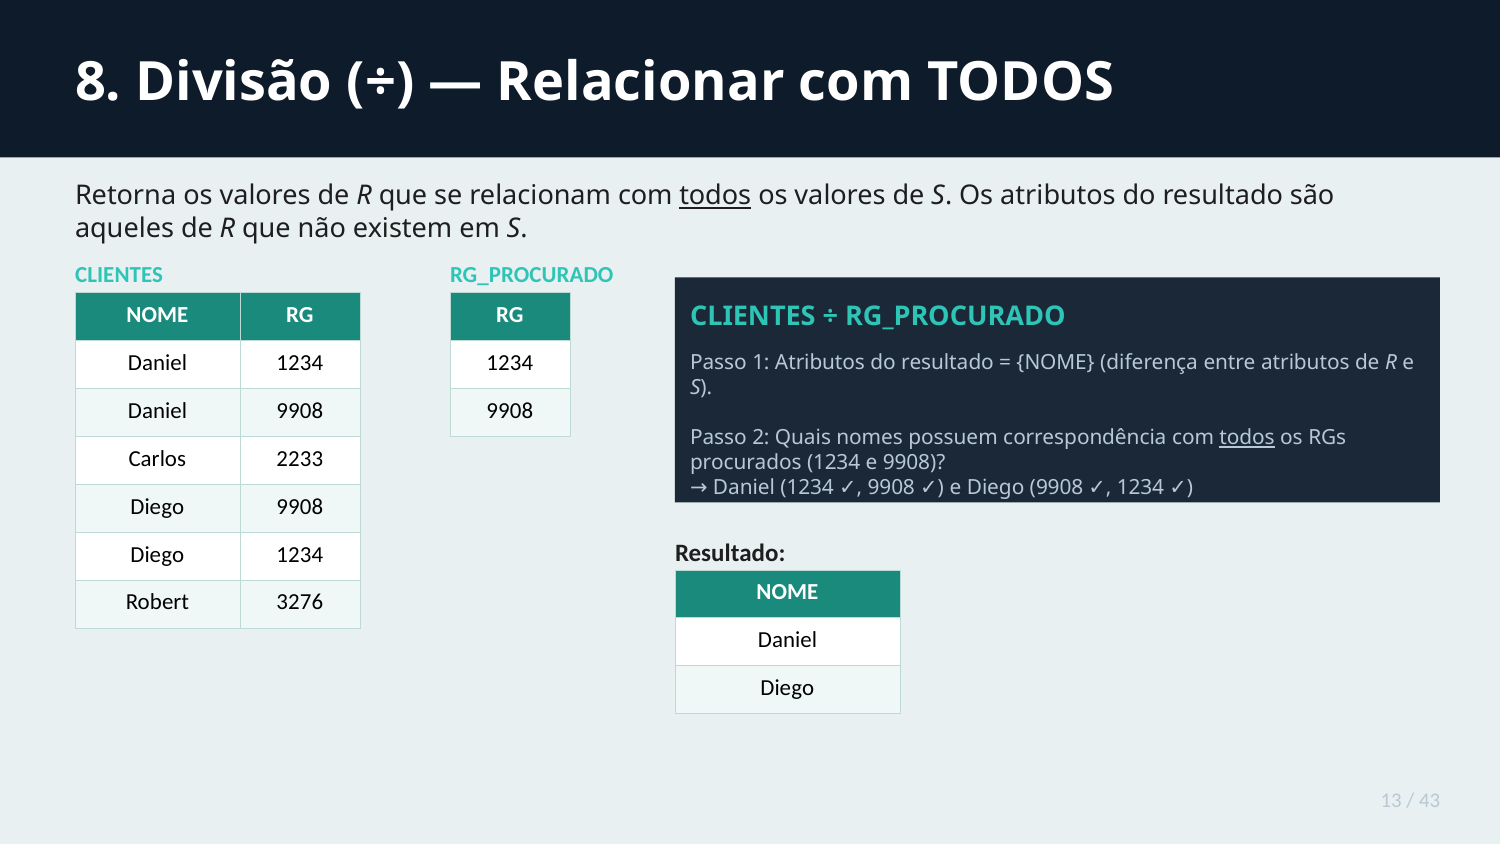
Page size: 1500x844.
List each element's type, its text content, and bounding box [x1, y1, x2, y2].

text_box RG_PROCURADO [449, 255, 750, 293]
table_cell Diego [676, 666, 900, 713]
text_box Retorna os valores de R que se relacionam com todos os valores de S. Os atributos do resultado são aqueles de R que não existem em S. [74, 172, 1425, 248]
table_cell Daniel [676, 618, 900, 665]
table_cell 9908 [451, 389, 570, 436]
table_cell 3276 [241, 581, 360, 628]
table_header NOME [76, 293, 240, 340]
table_cell 2233 [241, 437, 360, 484]
table_cell Diego [76, 485, 240, 532]
table_cell 1234 [241, 533, 360, 580]
table_header RG [241, 293, 360, 340]
table_cell Diego [76, 533, 240, 580]
text_box [0, 0, 1500, 158]
table_cell Carlos [76, 437, 240, 484]
table_header RG [451, 293, 570, 340]
text_box Passo 1: Atributos do resultado = {NOME} (diferença entre atributos de R e S). Passo 2: Quais nomes possuem correspondência com todos os RGs procurados (1234 e 9908)? → Daniel (1234 ✓, 9908 ✓) e Diego (9908 ✓, 1234 ✓) [689, 352, 1425, 495]
table_cell 1234 [241, 341, 360, 388]
table_cell 9908 [241, 485, 360, 532]
text_box [674, 277, 1440, 503]
table_cell 1234 [451, 341, 570, 388]
table_cell Daniel [76, 341, 240, 388]
table_cell Daniel [76, 389, 240, 436]
table_cell 9908 [241, 389, 360, 436]
text_box CLIENTES ÷ RG_PROCURADO [689, 284, 1425, 345]
table_cell Robert [76, 581, 240, 628]
text_box Resultado: [674, 532, 975, 570]
table_header NOME [676, 571, 900, 617]
text_box 8. Divisão (÷) — Relacionar com TODOS [74, 22, 1425, 135]
text_box 13 / 43 [1274, 772, 1455, 825]
text_box CLIENTES [74, 255, 375, 293]
